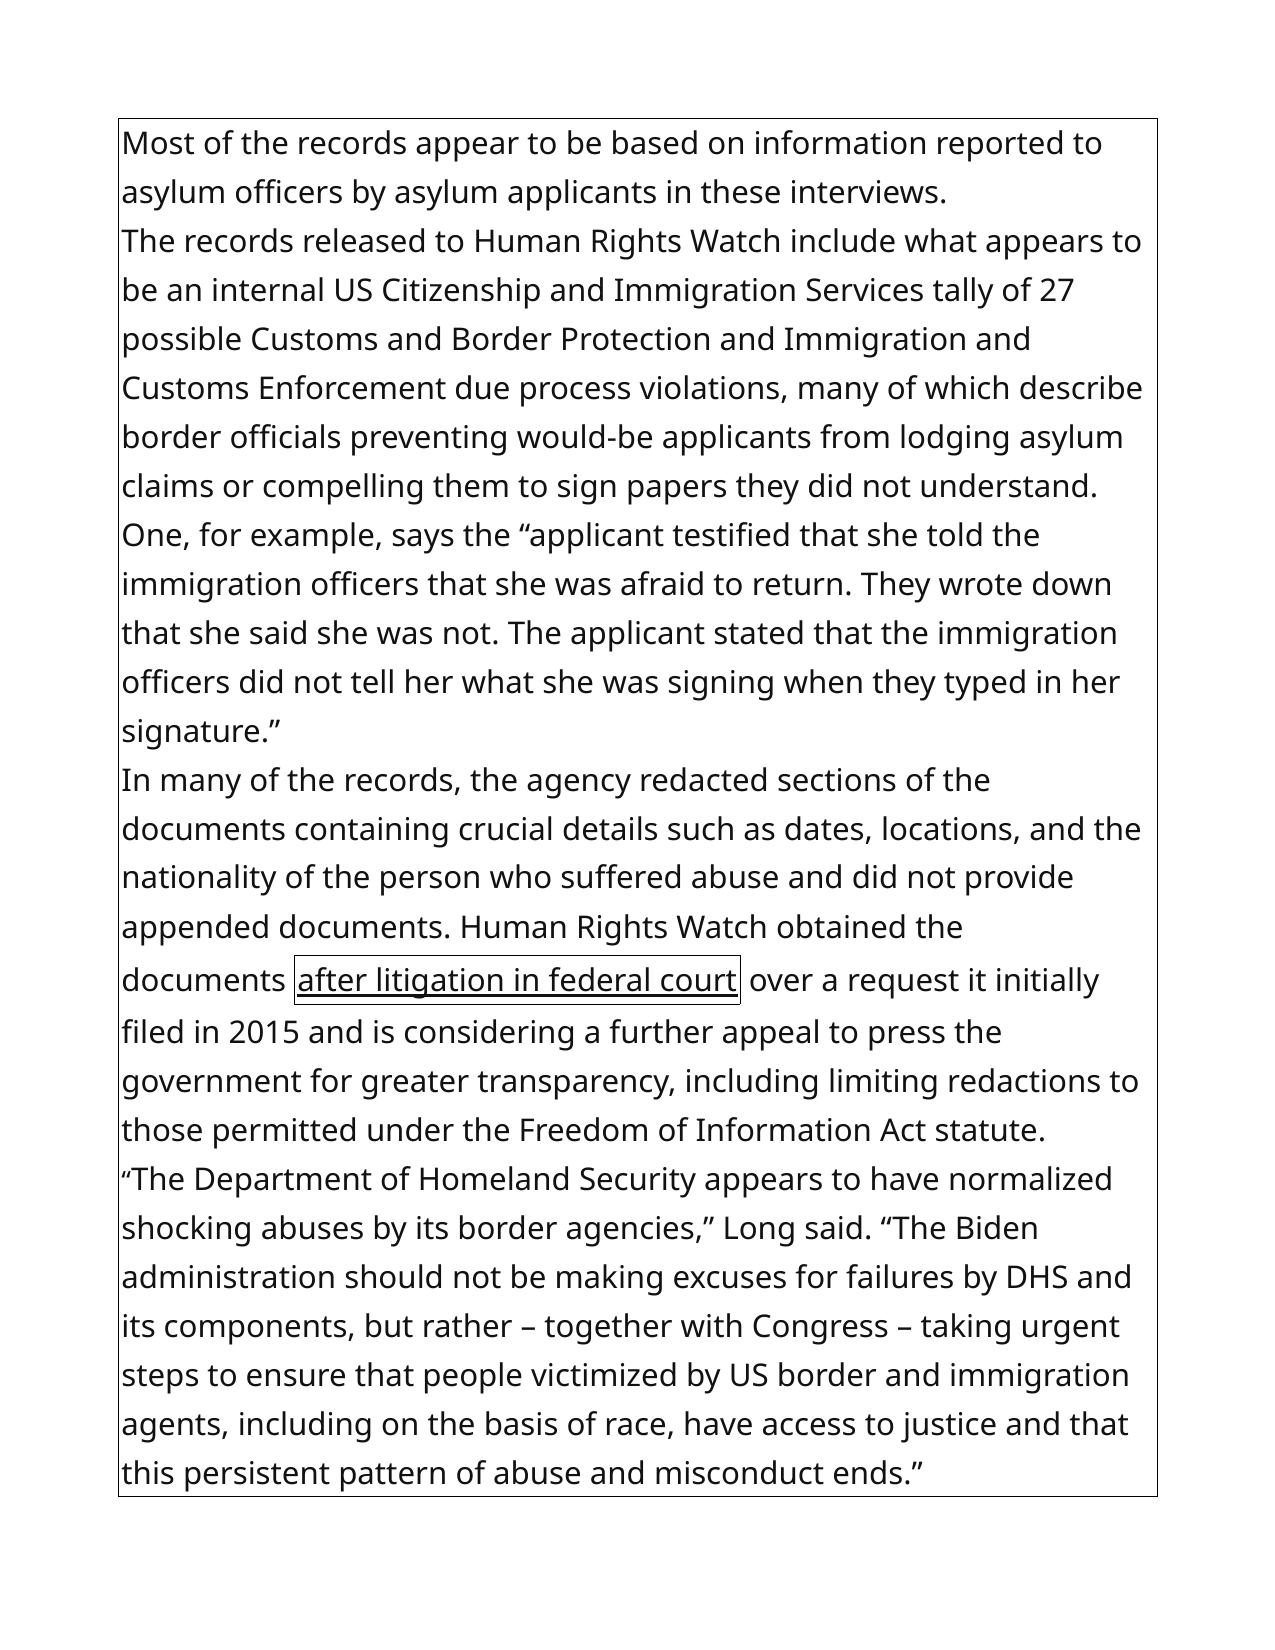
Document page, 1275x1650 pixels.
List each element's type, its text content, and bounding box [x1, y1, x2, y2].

text “The Department of Homeland Security appears to have normalized shocking abuses by its border agencies,” Long said. “The Biden administration should not be making excuses for failures by DHS and its components, but rather – together with Congress – taking urgent steps to ensure that people victimized by US border and immigration agents, including on the basis of race, have access to justice and that this persistent pattern of abuse and misconduct ends.” [119, 1154, 1157, 1496]
text The records released to Human Rights Watch include what appears to be an internal US Citizenship and Immigration Services tally of 27 possible Customs and Border Protection and Immigration and Customs Enforcement due process violations, many of which describe border officials preventing would-be applicants from lodging asylum claims or compelling them to sign papers they did not understand. One, for example, says the “applicant testified that she told the immigration officers that she was afraid to return. They wrote down that she said she was not. The applicant stated that the immigration officers did not tell her what she was signing when they typed in her signature.” [119, 216, 1157, 751]
text Most of the records appear to be based on information reported to asylum officers by asylum applicants in these interviews. [119, 119, 1157, 213]
text In many of the records, the agency redacted sections of the documents containing crucial details such as dates, locations, and the nationality of the person who suffered abuse and did not provide appended documents. Human Rights Watch obtained the documents after litigation in federal court over a request it initially filed in 2015 and is considering a further appeal to press the government for greater transparency, including limiting redactions to those permitted under the Freedom of Information Act statute. [119, 754, 1157, 1151]
